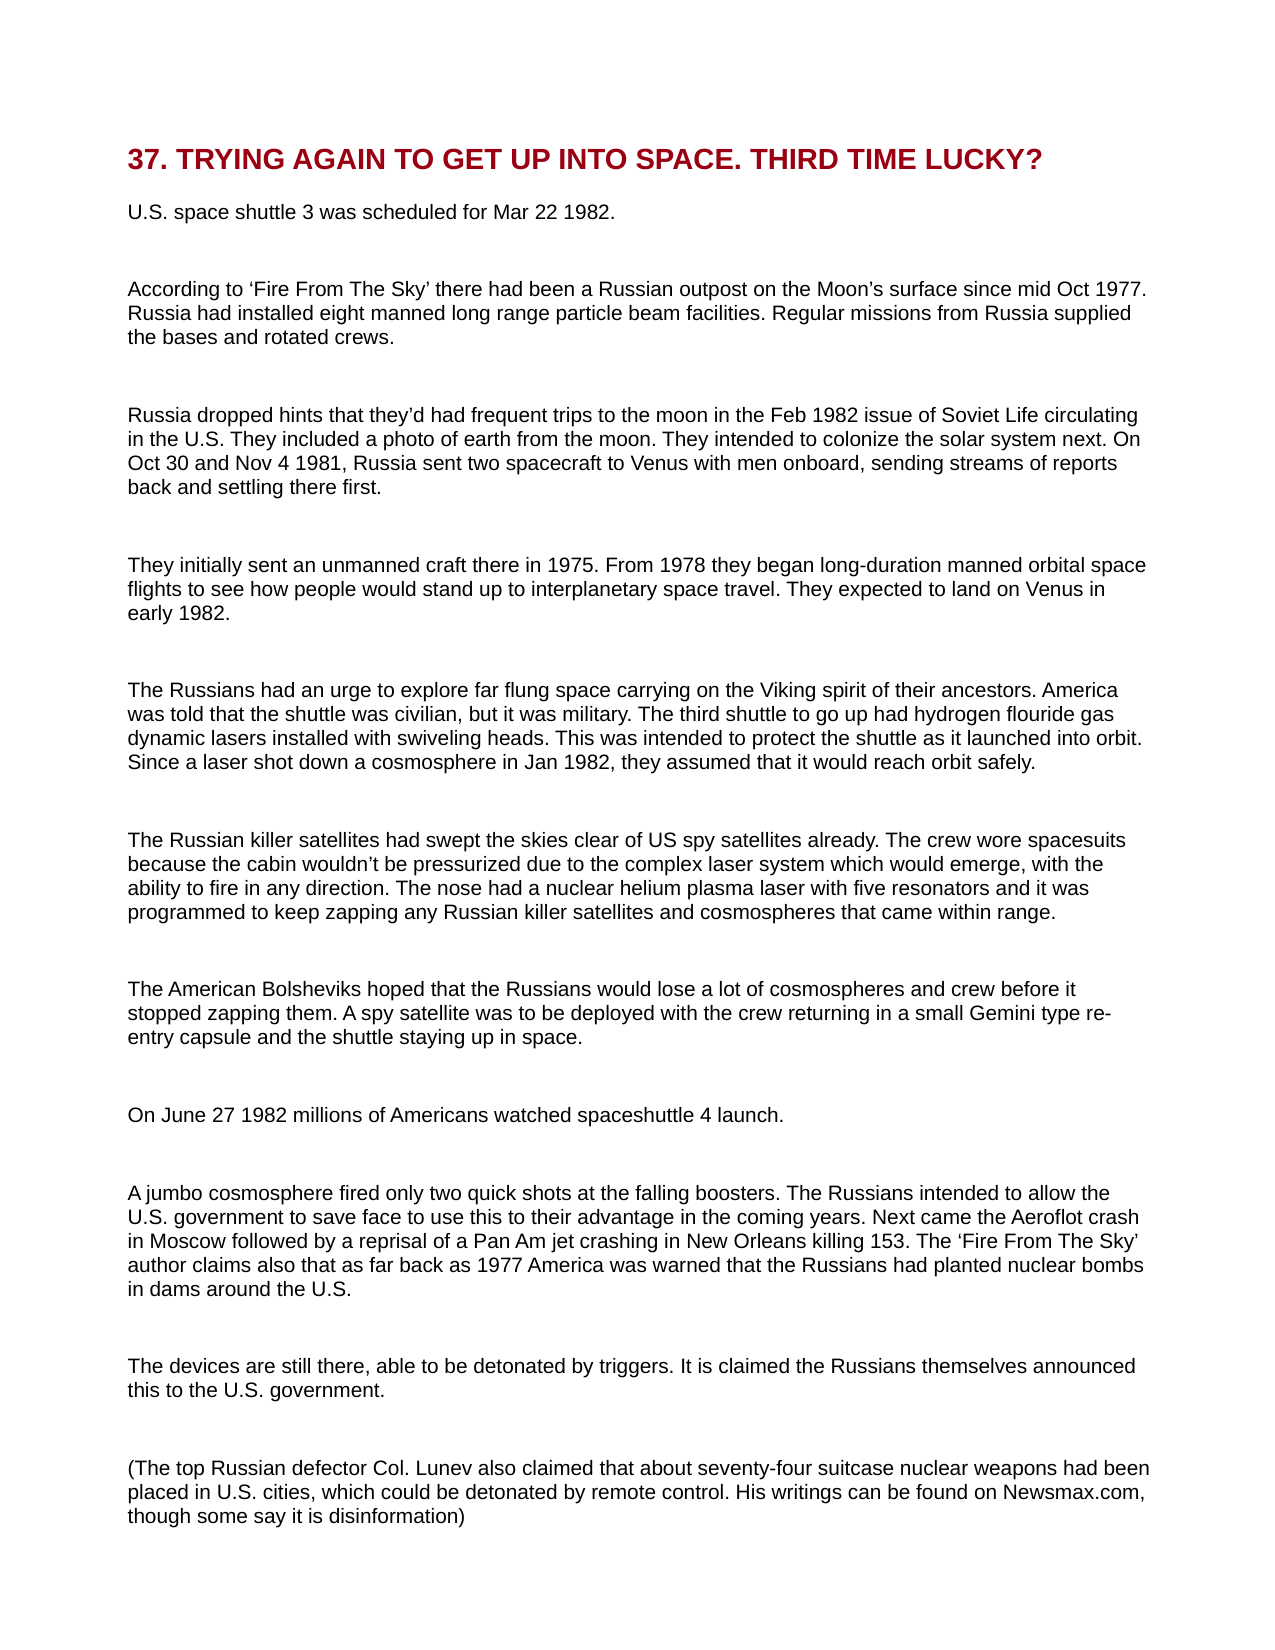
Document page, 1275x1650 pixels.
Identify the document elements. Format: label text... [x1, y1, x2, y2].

text 37. TRYING AGAIN TO GET UP INTO SPACE. THIRD TIME LUCKY? U.S. space shuttle 3 was scheduled for Mar 22 1982. [127, 118, 1154, 223]
text The devices are still there, able to be detonated by triggers. It is claimed the Russians themselves announced this to the U.S. government. [127, 1354, 1154, 1402]
text The Russians had an urge to explore far flung space carrying on the Viking spirit of their ancestors. America was told that the shuttle was civilian, but it was military. The third shuttle to go up had hydrogen flouride gas dynamic lasers installed with swiveling heads. This was intended to protect the shuttle as it launched into orbit. Since a laser shot down a cosmosphere in Jan 1982, they assumed that it would reach orbit safely. [127, 678, 1154, 774]
text (The top Russian defector Col. Lunev also claimed that about seventy-four suitcase nuclear weapons had been placed in U.S. cities, which could be detonated by remote control. His writings can be found on Newsmax.com, though some say it is disinformation) [127, 1456, 1154, 1528]
text Russia dropped hints that they’d had frequent trips to the moon in the Feb 1982 issue of Soviet Life circulating in the U.S. They included a photo of earth from the moon. They intended to colonize the solar system next. On Oct 30 and Nov 4 1981, Russia sent two spacecraft to Venus with men onboard, sending streams of reports back and settling there first. [127, 403, 1154, 499]
text The American Bolsheviks hoped that the Russians would lose a lot of cosmospheres and crew before it stopped zapping them. A spy satellite was to be deployed with the crew returning in a small Gemini type re-entry capsule and the shuttle staying up in space. [127, 977, 1154, 1049]
text According to ‘Fire From The Sky’ there had been a Russian outpost on the Moon’s surface since mid Oct 1977. Russia had installed eight manned long range particle beam facilities. Regular missions from Russia supplied the bases and rotated crews. [127, 277, 1154, 349]
text They initially sent an unmanned craft there in 1975. From 1978 they began long-duration manned orbital space flights to see how people would stand up to interplanetary space travel. They expected to land on Venus in early 1982. [127, 552, 1154, 624]
text The Russian killer satellites had swept the skies clear of US spy satellites already. The crew wore spacesuits because the cabin wouldn’t be pressurized due to the complex laser system which would emerge, with the ability to fire in any direction. The nose had a nuclear helium plasma laser with five resonators and it was programmed to keep zapping any Russian killer satellites and cosmospheres that came within range. [127, 828, 1154, 923]
text On June 27 1982 millions of Americans watched spaceshuttle 4 launch. [127, 1103, 1154, 1127]
text A jumbo cosmosphere fired only two quick shots at the falling boosters. The Russians intended to allow the U.S. government to save face to use this to their advantage in the coming years. Next came the Aeroflot crash in Moscow followed by a reprisal of a Pan Am jet crashing in New Orleans killing 153. The ‘Fire From The Sky’ author claims also that as far back as 1977 America was warned that the Russians had planted nuclear bombs in dams around the U.S. [127, 1181, 1154, 1300]
